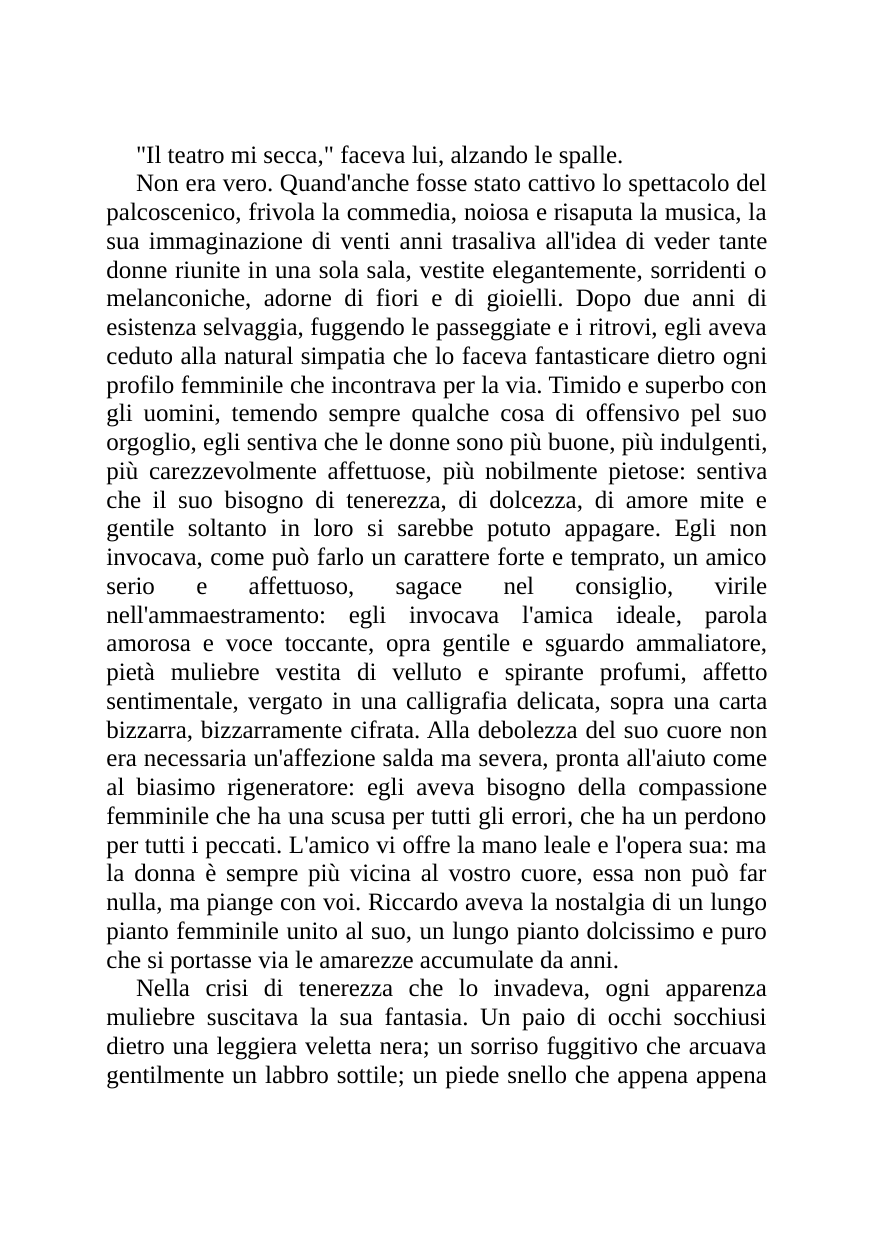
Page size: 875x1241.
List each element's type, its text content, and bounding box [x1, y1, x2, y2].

text Non era vero. Quand'anche fosse stato cattivo lo spettacolo del palcoscenico, frivola la commedia, noiosa e risaputa la musica, la sua immaginazione di venti anni trasaliva all'idea di veder tante donne riunite in una sola sala, vestite elegantemente, sorridenti o melanconiche, adorne di fiori e di gioielli. Dopo due anni di esistenza selvaggia, fuggendo le passeggiate e i ritrovi, egli aveva ceduto alla natural simpatia che lo faceva fantasticare dietro ogni profilo femminile che incontrava per la via. Timido e superbo con gli uomini, temendo sempre qualche cosa di offensivo pel suo orgoglio, egli sentiva che le donne sono più buone, più indulgenti, più carezzevolmente affettuose, più nobilmente pietose: sentiva che il suo bisogno di tenerezza, di dolcezza, di amore mite e gentile soltanto in loro si sarebbe potuto appagare. Egli non invocava, come può farlo un carattere forte e temprato, un amico serio e affettuoso, sagace nel consiglio, virile nell'ammaestramento: egli invocava l'amica ideale, parola amorosa e voce toccante, opra gentile e sguardo ammaliatore, pietà muliebre vestita di velluto e spirante profumi, affetto sentimentale, vergato in una calligrafia delicata, sopra una carta bizzarra, bizzarramente cifrata. Alla debolezza del suo cuore non era necessaria un'affezione salda ma severa, pronta all'aiuto come al biasimo rigeneratore: egli aveva bisogno della compassione femminile che ha una scusa per tutti gli errori, che ha un perdono per tutti i peccati. L'amico vi offre la mano leale e l'opera sua: ma la donna è sempre più vicina al vostro cuore, essa non può far nulla, ma piange con voi. Riccardo aveva la nostalgia di un lungo pianto femminile unito al suo, un lungo pianto dolcissimo e puro che si portasse via le amarezze accumulate da anni. [106, 168, 768, 973]
text "Il teatro mi secca," faceva lui, alzando le spalle. [106, 140, 768, 168]
text Nella crisi di tenerezza che lo invadeva, ogni apparenza muliebre suscitava la sua fantasia. Un paio di occhi socchiusi dietro una leggiera veletta nera; un sorriso fuggitivo che arcuava gentilmente un labbro sottile; un piede snello che appena appena [106, 973, 768, 1088]
